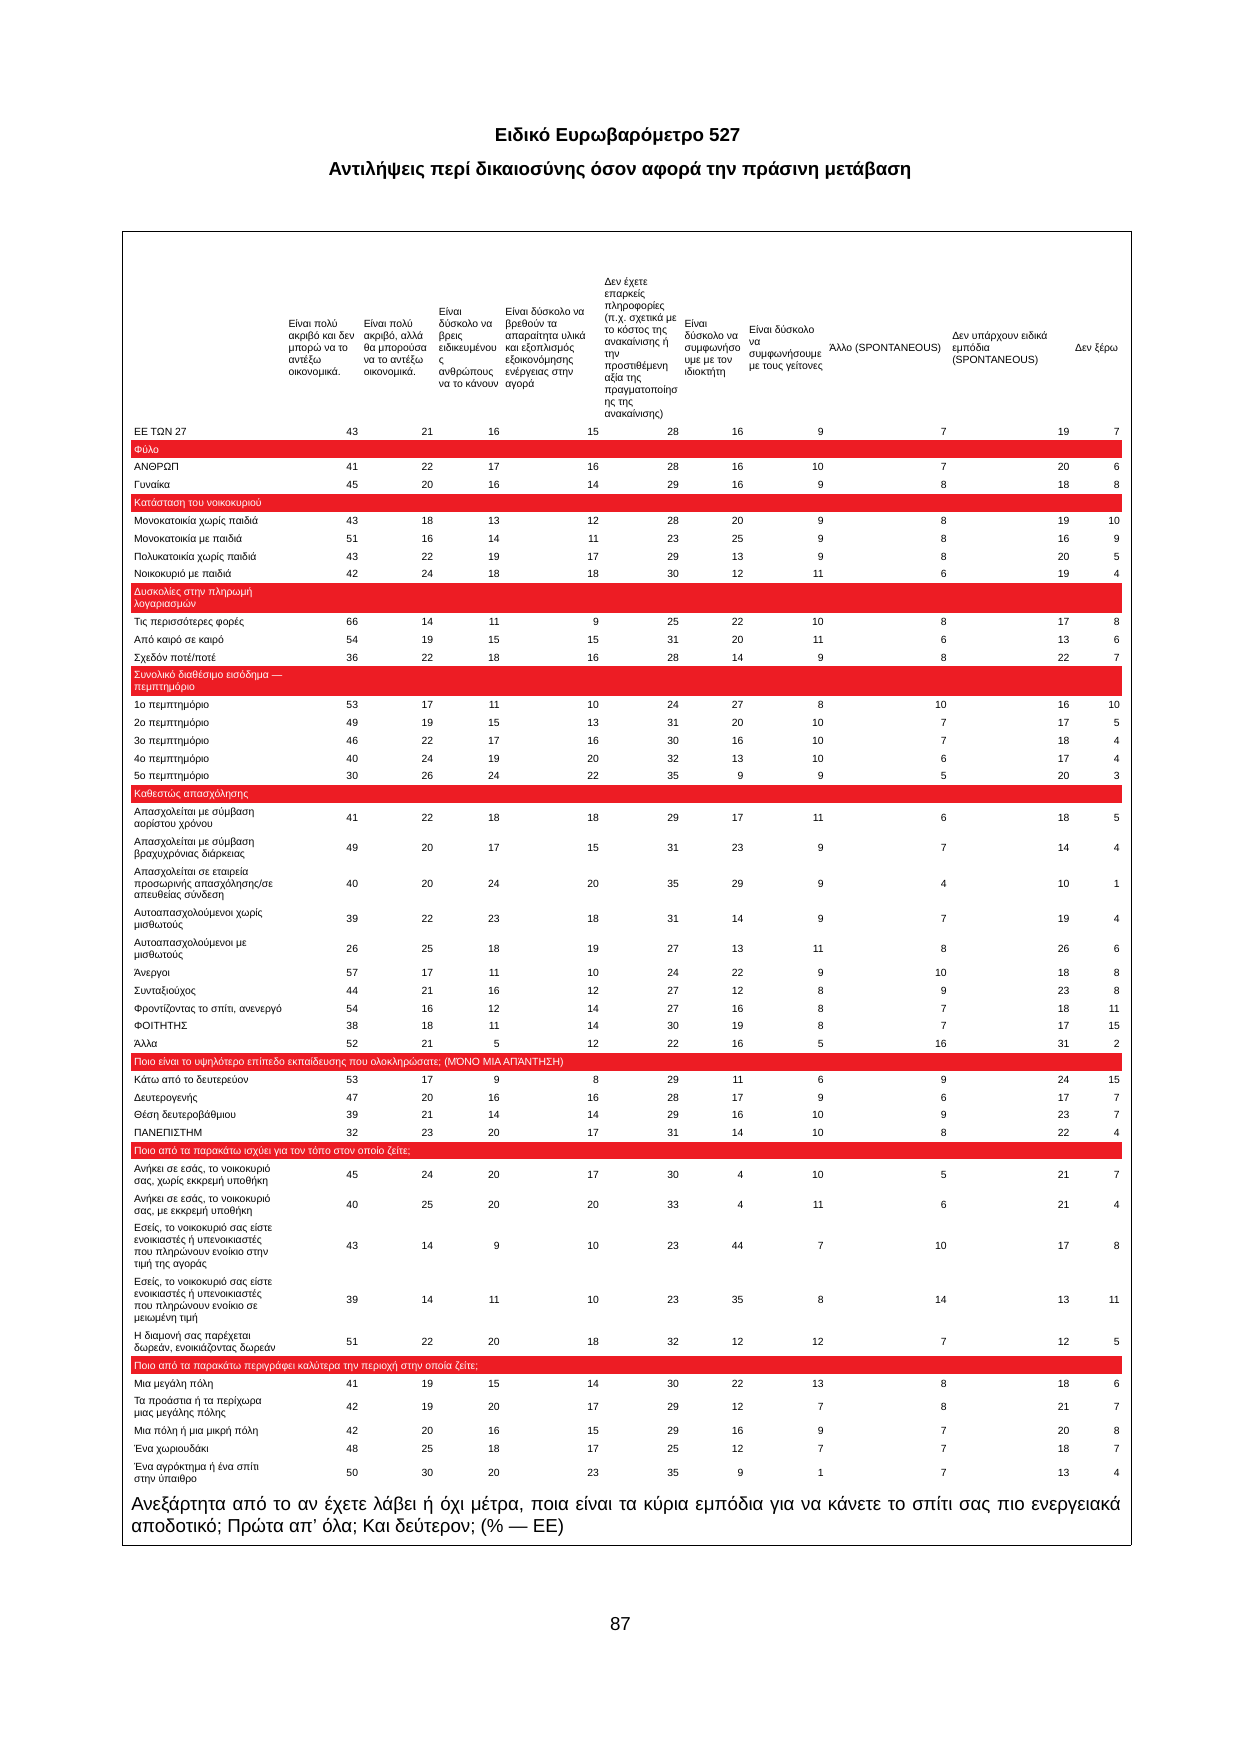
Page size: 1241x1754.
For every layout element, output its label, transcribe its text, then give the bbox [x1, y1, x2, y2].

table_cell 18 [949, 964, 1072, 981]
table_cell [1072, 666, 1122, 696]
table_cell 19 [681, 1017, 746, 1035]
table_cell 17 [436, 731, 502, 749]
table_cell 13 [681, 934, 746, 964]
table_cell 6 [1072, 458, 1122, 476]
table_cell 28 [601, 423, 681, 440]
table_cell 4 [681, 1160, 746, 1189]
table_cell 17 [502, 1440, 601, 1457]
table_cell 21 [361, 1035, 436, 1053]
table_cell 13 [502, 714, 601, 731]
table_cell 19 [502, 934, 601, 964]
table_cell 18 [949, 1374, 1072, 1392]
table_cell 8 [746, 999, 826, 1017]
table_cell 12 [681, 1392, 746, 1422]
table_cell 16 [361, 999, 436, 1017]
table_cell 16 [681, 731, 746, 749]
table_cell [436, 785, 502, 803]
table_cell 51 [285, 1327, 361, 1356]
table_cell 35 [601, 1458, 681, 1487]
table_cell 29 [601, 1392, 681, 1422]
table_cell [285, 494, 361, 512]
table_cell 8 [826, 1392, 949, 1422]
table_cell Θέση δευτεροβάθμιου [131, 1106, 285, 1124]
table_cell Φύλο [131, 440, 285, 458]
table_cell 16 [502, 648, 601, 666]
table_cell 22 [361, 803, 436, 832]
table_cell 32 [601, 1327, 681, 1356]
table_cell Ένα αγρόκτημα ή ένα σπίτι στην ύπαιθρο [131, 1458, 285, 1487]
table_cell 7 [826, 423, 949, 440]
table_cell 21 [361, 1106, 436, 1124]
table_cell 5 [826, 1160, 949, 1189]
table_cell 18 [949, 999, 1072, 1017]
table_cell 17 [361, 964, 436, 981]
table_cell [826, 440, 949, 458]
table_cell 4 [1072, 565, 1122, 583]
table_cell 17 [949, 1017, 1072, 1035]
table_cell 10 [746, 458, 826, 476]
table_cell 17 [502, 1124, 601, 1142]
table_cell 10 [826, 1219, 949, 1273]
table_cell 43 [285, 512, 361, 529]
table_cell 9 [746, 648, 826, 666]
table_cell Εσείς, το νοικοκυριό σας είστε ενοικιαστές ή υπενοικιαστές που πληρώνουν ενοίκιο στην τιμή της αγοράς [131, 1219, 285, 1273]
table_cell 7 [746, 1440, 826, 1457]
table_cell 14 [949, 833, 1072, 862]
table_cell 4 [826, 862, 949, 904]
table_cell 5 [436, 1035, 502, 1053]
table_cell 8 [746, 981, 826, 999]
table_cell 23 [601, 1273, 681, 1327]
table_cell 11 [1072, 1273, 1122, 1327]
table_cell [746, 440, 826, 458]
table_cell 15 [436, 714, 502, 731]
table_cell 11 [436, 696, 502, 714]
table_cell 8 [826, 648, 949, 666]
table_cell [826, 1142, 949, 1159]
table_cell 20 [361, 862, 436, 904]
table_cell 4ο πεμπτημόριο [131, 749, 285, 767]
table_cell 10 [502, 1219, 601, 1273]
table_cell 16 [681, 1106, 746, 1124]
table_cell 28 [601, 458, 681, 476]
table_cell [1072, 494, 1122, 512]
table_cell 44 [681, 1219, 746, 1273]
table_cell 43 [285, 547, 361, 565]
table_cell 11 [746, 630, 826, 648]
table_cell 18 [436, 565, 502, 583]
table_cell 20 [436, 1392, 502, 1422]
table_cell 8 [1072, 613, 1122, 630]
table_cell 4 [1072, 904, 1122, 934]
table_cell 22 [361, 547, 436, 565]
table_cell 30 [601, 731, 681, 749]
table_cell [746, 1356, 826, 1374]
table_cell 16 [949, 529, 1072, 547]
table_cell 7 [826, 1458, 949, 1487]
table_header Είναι πολύ ακριβό και δεν μπορώ να το αντέξω οικονομικά. [285, 273, 361, 422]
table_cell 4 [1072, 1458, 1122, 1487]
table_cell 32 [601, 749, 681, 767]
table_cell 35 [601, 862, 681, 904]
table_cell Δυσκολίες στην πληρωμή λογαριασμών [131, 583, 285, 613]
table_cell 16 [361, 529, 436, 547]
table_cell 22 [681, 613, 746, 630]
table_cell Ανήκει σε εσάς, το νοικοκυριό σας, χωρίς εκκρεμή υποθήκη [131, 1160, 285, 1189]
table_cell 42 [285, 1422, 361, 1440]
table_cell 29 [601, 803, 681, 832]
table_cell [746, 494, 826, 512]
table_cell 14 [502, 1106, 601, 1124]
table_cell 5 [1072, 547, 1122, 565]
table_cell Ένα χωριουδάκι [131, 1440, 285, 1457]
table_cell 24 [436, 767, 502, 785]
table_cell 22 [601, 1035, 681, 1053]
table_cell Μια μεγάλη πόλη [131, 1374, 285, 1392]
table_cell 19 [361, 714, 436, 731]
table_cell 16 [436, 1088, 502, 1106]
table_cell 14 [502, 1374, 601, 1392]
table_cell 23 [436, 904, 502, 934]
table_cell 11 [436, 1017, 502, 1035]
table_cell Ποιο από τα παρακάτω περιγράφει καλύτερα την περιοχή στην οποία ζείτε; [131, 1356, 746, 1374]
table_cell 49 [285, 833, 361, 862]
table_cell 5ο πεμπτημόριο [131, 767, 285, 785]
table_cell 13 [746, 1374, 826, 1392]
table_cell 10 [502, 696, 601, 714]
table_cell 12 [746, 1327, 826, 1356]
table_cell 49 [285, 714, 361, 731]
table_cell Καθεστώς απασχόλησης [131, 785, 285, 803]
table_cell 20 [949, 458, 1072, 476]
table_cell 13 [949, 1273, 1072, 1327]
table_cell [949, 1053, 1072, 1071]
table_cell 27 [601, 934, 681, 964]
table_cell 7 [1072, 648, 1122, 666]
table_cell 8 [826, 613, 949, 630]
table_cell 5 [746, 1035, 826, 1053]
table_cell Κάτω από το δευτερεύον [131, 1071, 285, 1088]
table_cell 21 [361, 423, 436, 440]
table_cell 4 [1072, 749, 1122, 767]
table_cell 8 [826, 1374, 949, 1392]
table_cell 9 [746, 964, 826, 981]
table_cell 10 [1072, 512, 1122, 529]
table_cell 22 [361, 731, 436, 749]
table_cell 8 [826, 529, 949, 547]
table_cell 11 [1072, 999, 1122, 1017]
table_cell 7 [826, 833, 949, 862]
table_header Είναι δύσκολο να συμφωνήσουμε με τους γείτονες [746, 273, 826, 422]
text Ανεξάρτητα από το αν έχετε λάβει ή όχι μέτρα, ποια είναι τα κύρια εμπόδια για να κάνετε το σπίτι σας πιο ενεργειακά αποδοτικό; Πρώτα απ’ όλα; Και δεύτερον; (% — ΕΕ) [131, 1493, 1122, 1536]
table_cell 10 [826, 696, 949, 714]
table_cell 10 [826, 964, 949, 981]
table_cell 35 [681, 1273, 746, 1327]
table_cell 18 [361, 512, 436, 529]
table_cell 9 [681, 767, 746, 785]
table_header Άλλο (SPONTANEOUS) [826, 273, 949, 422]
table_cell 8 [1072, 981, 1122, 999]
table_cell 14 [681, 1124, 746, 1142]
table_cell 20 [949, 767, 1072, 785]
table_cell Ποιο από τα παρακάτω ισχύει για τον τόπο στον οποίο ζείτε; [131, 1142, 826, 1159]
table_cell [826, 666, 949, 696]
table_cell 14 [681, 648, 746, 666]
table_cell 6 [1072, 1374, 1122, 1392]
table_cell 24 [361, 749, 436, 767]
table_cell 17 [949, 714, 1072, 731]
table_cell 9 [746, 547, 826, 565]
table_cell 9 [746, 476, 826, 494]
table_cell 13 [681, 749, 746, 767]
table_cell Νοικοκυριό με παιδιά [131, 565, 285, 583]
table_cell 5 [1072, 714, 1122, 731]
table_cell 40 [285, 749, 361, 767]
table_cell 28 [601, 1088, 681, 1106]
table_cell 1ο πεμπτημόριο [131, 696, 285, 714]
table_cell 9 [826, 1071, 949, 1088]
table_cell 36 [285, 648, 361, 666]
table_cell 17 [949, 1088, 1072, 1106]
table_cell 8 [826, 476, 949, 494]
table_cell 15 [1072, 1071, 1122, 1088]
table_cell 22 [361, 648, 436, 666]
table_cell 20 [502, 1189, 601, 1219]
table_cell 29 [601, 1071, 681, 1088]
table_cell 10 [746, 714, 826, 731]
table_cell 14 [436, 1106, 502, 1124]
table_cell [361, 440, 436, 458]
table_cell 43 [285, 423, 361, 440]
table_cell 31 [601, 833, 681, 862]
table_cell [361, 494, 436, 512]
table_cell 18 [949, 803, 1072, 832]
table_cell 10 [746, 749, 826, 767]
table_cell 4 [681, 1189, 746, 1219]
table_cell 25 [601, 613, 681, 630]
table_cell 19 [436, 547, 502, 565]
table_cell 23 [681, 833, 746, 862]
table_cell 23 [502, 1458, 601, 1487]
table_cell 8 [826, 934, 949, 964]
table_cell Άλλα [131, 1035, 285, 1053]
table_cell 30 [601, 565, 681, 583]
table_cell 40 [285, 862, 361, 904]
table_cell 21 [361, 981, 436, 999]
table_cell 6 [1072, 630, 1122, 648]
table_cell 7 [826, 1440, 949, 1457]
table_cell 19 [949, 565, 1072, 583]
table_header Είναι δύσκολο να βρεθούν τα απαραίτητα υλικά και εξοπλισμός εξοικονόμησης ενέργειας στην αγορά [502, 273, 601, 422]
table_cell 16 [502, 1088, 601, 1106]
table_cell 8 [1072, 1422, 1122, 1440]
table_cell 31 [601, 1124, 681, 1142]
table_cell [601, 440, 681, 458]
table_cell 10 [502, 1273, 601, 1327]
table_cell 16 [681, 1422, 746, 1440]
table_cell 7 [1072, 1160, 1122, 1189]
table_cell Σχεδόν ποτέ/ποτέ [131, 648, 285, 666]
table_cell 7 [1072, 1440, 1122, 1457]
table_cell 14 [502, 1017, 601, 1035]
table_cell 12 [681, 565, 746, 583]
table_header Δεν έχετε επαρκείς πληροφορίες (π.χ. σχετικά με το κόστος της ανακαίνισης ή την προστιθέμενη αξία της πραγματοποίησης της ανακαίνισης) [601, 273, 681, 422]
table_cell [949, 1142, 1072, 1159]
table_cell 17 [361, 1071, 436, 1088]
table_cell 53 [285, 696, 361, 714]
table_cell 14 [361, 1219, 436, 1273]
table_cell 9 [746, 904, 826, 934]
table_cell 18 [436, 1440, 502, 1457]
table_cell 7 [826, 1327, 949, 1356]
table_cell 12 [949, 1327, 1072, 1356]
table_cell Αυτοαπασχολούμενοι με μισθωτούς [131, 934, 285, 964]
table_cell [1072, 1142, 1122, 1159]
table_cell 10 [502, 964, 601, 981]
table_cell 18 [502, 803, 601, 832]
table_cell 5 [1072, 803, 1122, 832]
table_header [131, 273, 285, 422]
table_cell 23 [601, 1219, 681, 1273]
table_cell 20 [436, 1160, 502, 1189]
table_cell ΠΑΝΕΠΙΣΤΗΜ [131, 1124, 285, 1142]
table_cell Κατάσταση του νοικοκυριού [131, 494, 285, 512]
table_cell [436, 494, 502, 512]
table_cell 21 [949, 1160, 1072, 1189]
table_cell 46 [285, 731, 361, 749]
table_cell [361, 666, 436, 696]
table_cell [436, 440, 502, 458]
table_cell [502, 785, 601, 803]
table_cell 10 [746, 731, 826, 749]
table_cell 50 [285, 1458, 361, 1487]
table_cell 10 [746, 1160, 826, 1189]
table_cell [601, 785, 681, 803]
table_cell [361, 785, 436, 803]
table_cell 21 [949, 1392, 1072, 1422]
table_cell 47 [285, 1088, 361, 1106]
table_cell [1072, 1053, 1122, 1071]
table_cell 20 [502, 749, 601, 767]
table_cell 9 [436, 1219, 502, 1273]
table_cell 7 [746, 1219, 826, 1273]
table_cell 43 [285, 1219, 361, 1273]
table_cell 20 [361, 833, 436, 862]
table_cell Συνολικό διαθέσιμο εισόδημα — πεμπτημόριο [131, 666, 285, 696]
table_cell 8 [826, 547, 949, 565]
table_cell 33 [601, 1189, 681, 1219]
table_cell 17 [681, 1088, 746, 1106]
table_cell 9 [746, 862, 826, 904]
table_cell Μονοκατοικία με παιδιά [131, 529, 285, 547]
table_cell 5 [1072, 1327, 1122, 1356]
table_cell 8 [746, 1273, 826, 1327]
table_cell [746, 785, 826, 803]
table_cell 5 [826, 767, 949, 785]
table_cell 18 [949, 1440, 1072, 1457]
table_cell 41 [285, 458, 361, 476]
table_cell 9 [746, 1088, 826, 1106]
table_cell 11 [436, 1273, 502, 1327]
table_cell 25 [681, 529, 746, 547]
table_cell 19 [361, 1374, 436, 1392]
table_cell 54 [285, 999, 361, 1017]
table_cell 8 [1072, 476, 1122, 494]
table_cell 42 [285, 1392, 361, 1422]
table_cell 20 [681, 714, 746, 731]
table_cell [949, 440, 1072, 458]
table_cell 8 [502, 1071, 601, 1088]
table_cell 8 [1072, 964, 1122, 981]
table_cell 13 [681, 547, 746, 565]
table_cell 16 [681, 423, 746, 440]
table_cell 26 [285, 934, 361, 964]
table_cell 31 [601, 904, 681, 934]
table_cell 7 [1072, 423, 1122, 440]
table_cell 42 [285, 565, 361, 583]
table_cell 17 [436, 458, 502, 476]
table_cell 8 [826, 512, 949, 529]
table_cell 9 [746, 529, 826, 547]
table_header Δεν ξέρω [1072, 273, 1122, 422]
table_cell 24 [601, 964, 681, 981]
table_cell 7 [826, 1422, 949, 1440]
table_cell 30 [285, 767, 361, 785]
table_cell Τις περισσότερες φορές [131, 613, 285, 630]
table_cell 22 [361, 904, 436, 934]
table_cell 7 [826, 904, 949, 934]
table_cell 15 [502, 423, 601, 440]
table_cell 54 [285, 630, 361, 648]
table_cell Ανήκει σε εσάς, το νοικοκυριό σας, με εκκρεμή υποθήκη [131, 1189, 285, 1219]
table_cell 9 [746, 512, 826, 529]
table_cell 19 [949, 512, 1072, 529]
table_cell 14 [502, 999, 601, 1017]
table_cell 9 [746, 833, 826, 862]
table_cell 14 [681, 904, 746, 934]
table_cell 24 [601, 696, 681, 714]
table_cell 14 [361, 613, 436, 630]
table_cell 18 [949, 476, 1072, 494]
table_cell 16 [436, 476, 502, 494]
table_cell 11 [502, 529, 601, 547]
table_cell [601, 583, 681, 613]
table_cell 9 [502, 613, 601, 630]
table_cell 1 [746, 1458, 826, 1487]
table_cell 17 [502, 547, 601, 565]
table_cell 40 [285, 1189, 361, 1219]
table_cell [681, 785, 746, 803]
table_cell 16 [949, 696, 1072, 714]
table_cell 20 [502, 862, 601, 904]
table_cell [502, 583, 601, 613]
table_cell Γυναίκα [131, 476, 285, 494]
table_cell 11 [746, 565, 826, 583]
table_cell 17 [361, 696, 436, 714]
table_cell 18 [502, 1327, 601, 1356]
table_cell 29 [601, 1106, 681, 1124]
table_cell [681, 666, 746, 696]
table_cell 22 [502, 767, 601, 785]
table_cell [681, 440, 746, 458]
table_cell 12 [681, 1440, 746, 1457]
table_cell 9 [746, 767, 826, 785]
table_cell 20 [361, 1088, 436, 1106]
table_cell 18 [949, 731, 1072, 749]
table_cell 8 [746, 696, 826, 714]
table_cell [601, 666, 681, 696]
table_cell 25 [361, 1189, 436, 1219]
table_cell [826, 583, 949, 613]
table_cell 20 [949, 1422, 1072, 1440]
table_cell Απασχολείται σε εταιρεία προσωρινής απασχόλησης/σε απευθείας σύνδεση [131, 862, 285, 904]
table_cell Πολυκατοικία χωρίς παιδιά [131, 547, 285, 565]
table_cell 6 [826, 1189, 949, 1219]
table_cell 11 [436, 964, 502, 981]
table_cell 14 [826, 1273, 949, 1327]
table_cell [436, 666, 502, 696]
table_cell 20 [436, 1327, 502, 1356]
table_cell 15 [502, 1422, 601, 1440]
table_cell 20 [436, 1124, 502, 1142]
table_cell 25 [601, 1440, 681, 1457]
table_cell Μια πόλη ή μια μικρή πόλη [131, 1422, 285, 1440]
table_cell 10 [1072, 696, 1122, 714]
table_cell 6 [826, 749, 949, 767]
table_cell 17 [436, 833, 502, 862]
table_cell 15 [502, 630, 601, 648]
table_cell 18 [502, 904, 601, 934]
table_cell 13 [949, 630, 1072, 648]
table_cell [601, 494, 681, 512]
table_cell 30 [601, 1160, 681, 1189]
table_cell 12 [502, 981, 601, 999]
table_cell 52 [285, 1035, 361, 1053]
table_cell 17 [949, 613, 1072, 630]
table_cell 8 [1072, 1219, 1122, 1273]
table_cell 9 [1072, 529, 1122, 547]
table_cell 7 [746, 1392, 826, 1422]
table_cell 7 [826, 458, 949, 476]
table_cell 23 [949, 981, 1072, 999]
table_header Δεν υπάρχουν ειδικά εμπόδια (SPONTANEOUS) [949, 273, 1072, 422]
table_cell 25 [361, 1440, 436, 1457]
table_cell 15 [436, 630, 502, 648]
table_cell 39 [285, 1106, 361, 1124]
table_cell 17 [949, 749, 1072, 767]
table_cell 11 [436, 613, 502, 630]
table_cell 29 [681, 862, 746, 904]
table_cell 12 [502, 1035, 601, 1053]
table_cell 4 [1072, 1124, 1122, 1142]
table_cell 24 [361, 565, 436, 583]
table_cell 29 [601, 476, 681, 494]
table_cell 7 [1072, 1392, 1122, 1422]
table_cell 9 [746, 423, 826, 440]
table_cell 9 [436, 1071, 502, 1088]
table_cell [949, 666, 1072, 696]
table_cell 8 [746, 1017, 826, 1035]
table_cell 26 [949, 934, 1072, 964]
table_cell 23 [601, 529, 681, 547]
table_cell 10 [746, 1124, 826, 1142]
table_cell [949, 583, 1072, 613]
table_cell 16 [681, 458, 746, 476]
table_cell 2ο πεμπτημόριο [131, 714, 285, 731]
table_cell Από καιρό σε καιρό [131, 630, 285, 648]
table_cell 39 [285, 904, 361, 934]
table_cell 24 [361, 1160, 436, 1189]
table_cell 12 [681, 1327, 746, 1356]
table_cell [681, 583, 746, 613]
table_cell 28 [601, 512, 681, 529]
table_cell 20 [681, 512, 746, 529]
table_cell [285, 583, 361, 613]
table_cell 9 [746, 1422, 826, 1440]
table_cell 27 [681, 696, 746, 714]
table_cell [1072, 440, 1122, 458]
table_cell ΑΝΘΡΩΠ [131, 458, 285, 476]
table_cell 10 [746, 1106, 826, 1124]
table_cell 20 [949, 547, 1072, 565]
table_cell 28 [601, 648, 681, 666]
table_cell [361, 583, 436, 613]
table_cell 11 [746, 1189, 826, 1219]
table_cell 18 [436, 934, 502, 964]
table_cell [436, 583, 502, 613]
table_cell 19 [949, 423, 1072, 440]
table_cell 26 [361, 767, 436, 785]
table_cell 23 [361, 1124, 436, 1142]
table_cell Εσείς, το νοικοκυριό σας είστε ενοικιαστές ή υπενοικιαστές που πληρώνουν ενοίκιο σε μειωμένη τιμή [131, 1273, 285, 1327]
table_cell 35 [601, 767, 681, 785]
table_cell 4 [1072, 833, 1122, 862]
table_cell 22 [361, 458, 436, 476]
table_cell Απασχολείται με σύμβαση αορίστου χρόνου [131, 803, 285, 832]
table_cell [949, 494, 1072, 512]
table_cell [746, 666, 826, 696]
table_cell 20 [436, 1189, 502, 1219]
table_cell 45 [285, 476, 361, 494]
table_cell 21 [949, 1189, 1072, 1219]
table_cell 13 [436, 512, 502, 529]
table_cell 18 [502, 565, 601, 583]
table_cell 7 [826, 999, 949, 1017]
table_cell 16 [681, 1035, 746, 1053]
table_cell ΦΟΙΤΗΤΗΣ [131, 1017, 285, 1035]
table_header Είναι δύσκολο να βρεις ειδικευμένους ανθρώπους να το κάνουν [436, 273, 502, 422]
table_cell 9 [826, 981, 949, 999]
table_cell 25 [361, 934, 436, 964]
table_cell 9 [826, 1106, 949, 1124]
table_cell 57 [285, 964, 361, 981]
table_cell 15 [502, 833, 601, 862]
table_cell 22 [361, 1327, 436, 1356]
table_cell [949, 1356, 1072, 1374]
table_cell 16 [436, 1422, 502, 1440]
table_cell 6 [826, 565, 949, 583]
table_cell [826, 494, 949, 512]
table_cell [502, 494, 601, 512]
table_cell 6 [826, 803, 949, 832]
table_cell 20 [436, 1458, 502, 1487]
table_cell 30 [361, 1458, 436, 1487]
table_header Είναι δύσκολο να συμφωνήσουμε με τον ιδιοκτήτη [681, 273, 746, 422]
table_cell 8 [826, 1124, 949, 1142]
table_cell 17 [502, 1160, 601, 1189]
table_cell 16 [681, 476, 746, 494]
table_cell 16 [436, 423, 502, 440]
table_cell 20 [681, 630, 746, 648]
table_cell 12 [502, 512, 601, 529]
table_cell 24 [436, 862, 502, 904]
table_cell [285, 666, 361, 696]
table_cell 53 [285, 1071, 361, 1088]
table_cell [285, 785, 361, 803]
table_cell 23 [949, 1106, 1072, 1124]
table_cell Απασχολείται με σύμβαση βραχυχρόνιας διάρκειας [131, 833, 285, 862]
table_cell Δευτερογενής [131, 1088, 285, 1106]
table_cell 6 [1072, 934, 1122, 964]
table_cell 20 [361, 476, 436, 494]
table_cell 3 [1072, 767, 1122, 785]
table_cell 30 [601, 1017, 681, 1035]
table_cell Μονοκατοικία χωρίς παιδιά [131, 512, 285, 529]
table_cell Τα προάστια ή τα περίχωρα μιας μεγάλης πόλης [131, 1392, 285, 1422]
table_cell 14 [361, 1273, 436, 1327]
table_cell 19 [361, 630, 436, 648]
table_cell 14 [436, 529, 502, 547]
table_cell 19 [361, 1392, 436, 1422]
table_cell 1 [1072, 862, 1122, 904]
table_cell 41 [285, 803, 361, 832]
table_cell 41 [285, 1374, 361, 1392]
table_cell 27 [601, 981, 681, 999]
table_cell Φροντίζοντας το σπίτι, ανενεργό [131, 999, 285, 1017]
table_cell 6 [826, 1088, 949, 1106]
table_cell 7 [1072, 1088, 1122, 1106]
table_cell 22 [681, 1374, 746, 1392]
table_cell [746, 583, 826, 613]
table_cell 27 [601, 999, 681, 1017]
table_cell 24 [949, 1071, 1072, 1088]
table_cell 18 [436, 803, 502, 832]
table_cell 16 [826, 1035, 949, 1053]
table_cell 17 [949, 1219, 1072, 1273]
table_cell 6 [746, 1071, 826, 1088]
table_cell [1072, 1356, 1122, 1374]
table_cell 7 [1072, 1106, 1122, 1124]
table_cell 18 [361, 1017, 436, 1035]
table_cell 17 [681, 803, 746, 832]
table_cell [1072, 583, 1122, 613]
table_cell 3ο πεμπτημόριο [131, 731, 285, 749]
table_cell 15 [1072, 1017, 1122, 1035]
table_cell 11 [681, 1071, 746, 1088]
table_cell 14 [502, 476, 601, 494]
table_cell 16 [502, 458, 601, 476]
table_cell 51 [285, 529, 361, 547]
table_cell 7 [826, 714, 949, 731]
table_cell 7 [826, 731, 949, 749]
table_cell 22 [681, 964, 746, 981]
table_header Είναι πολύ ακριβό, αλλά θα μπορούσα να το αντέξω οικονομικά. [361, 273, 436, 422]
table_cell 29 [601, 547, 681, 565]
table_cell 22 [949, 648, 1072, 666]
table_cell 6 [826, 630, 949, 648]
table_cell 17 [502, 1392, 601, 1422]
table_cell 22 [949, 1124, 1072, 1142]
table_cell [949, 785, 1072, 803]
table_cell ΕΕ ΤΩΝ 27 [131, 423, 285, 440]
table_cell 38 [285, 1017, 361, 1035]
table_cell 4 [1072, 731, 1122, 749]
table_cell 16 [502, 731, 601, 749]
table_cell 16 [681, 999, 746, 1017]
table_cell 18 [436, 648, 502, 666]
table_cell 12 [436, 999, 502, 1017]
table_cell 7 [826, 1017, 949, 1035]
table_cell 66 [285, 613, 361, 630]
table_cell Ποιο είναι το υψηλότερο επίπεδο εκπαίδευσης που ολοκληρώσατε; (ΜΌΝΟ ΜΙΑ ΑΠΆΝΤΗΣΗ) [131, 1053, 949, 1071]
table_cell Άνεργοι [131, 964, 285, 981]
table_cell 31 [601, 714, 681, 731]
table_cell 11 [746, 803, 826, 832]
table_cell 9 [681, 1458, 746, 1487]
table_cell [681, 494, 746, 512]
table_cell 32 [285, 1124, 361, 1142]
table_cell 16 [436, 981, 502, 999]
table_cell 45 [285, 1160, 361, 1189]
table_cell 31 [601, 630, 681, 648]
table_cell 19 [436, 749, 502, 767]
table_cell [502, 440, 601, 458]
table_cell 29 [601, 1422, 681, 1440]
table_cell [502, 666, 601, 696]
table_cell 15 [436, 1374, 502, 1392]
table_cell Συνταξιούχος [131, 981, 285, 999]
table_cell [285, 440, 361, 458]
table_cell 10 [746, 613, 826, 630]
table_cell Η διαμονή σας παρέχεται δωρεάν, ενοικιάζοντας δωρεάν [131, 1327, 285, 1356]
table_cell 4 [1072, 1189, 1122, 1219]
table_cell [826, 785, 949, 803]
table_cell 13 [949, 1458, 1072, 1487]
table_cell [1072, 785, 1122, 803]
table_cell 48 [285, 1440, 361, 1457]
table_cell [826, 1356, 949, 1374]
table_cell 2 [1072, 1035, 1122, 1053]
table_cell 20 [361, 1422, 436, 1440]
table_cell 31 [949, 1035, 1072, 1053]
table_cell 39 [285, 1273, 361, 1327]
table_cell 44 [285, 981, 361, 999]
table_cell 19 [949, 904, 1072, 934]
table_cell 12 [681, 981, 746, 999]
table_cell 10 [949, 862, 1072, 904]
table_cell 30 [601, 1374, 681, 1392]
table_cell 11 [746, 934, 826, 964]
table_cell Αυτοαπασχολούμενοι χωρίς μισθωτούς [131, 904, 285, 934]
